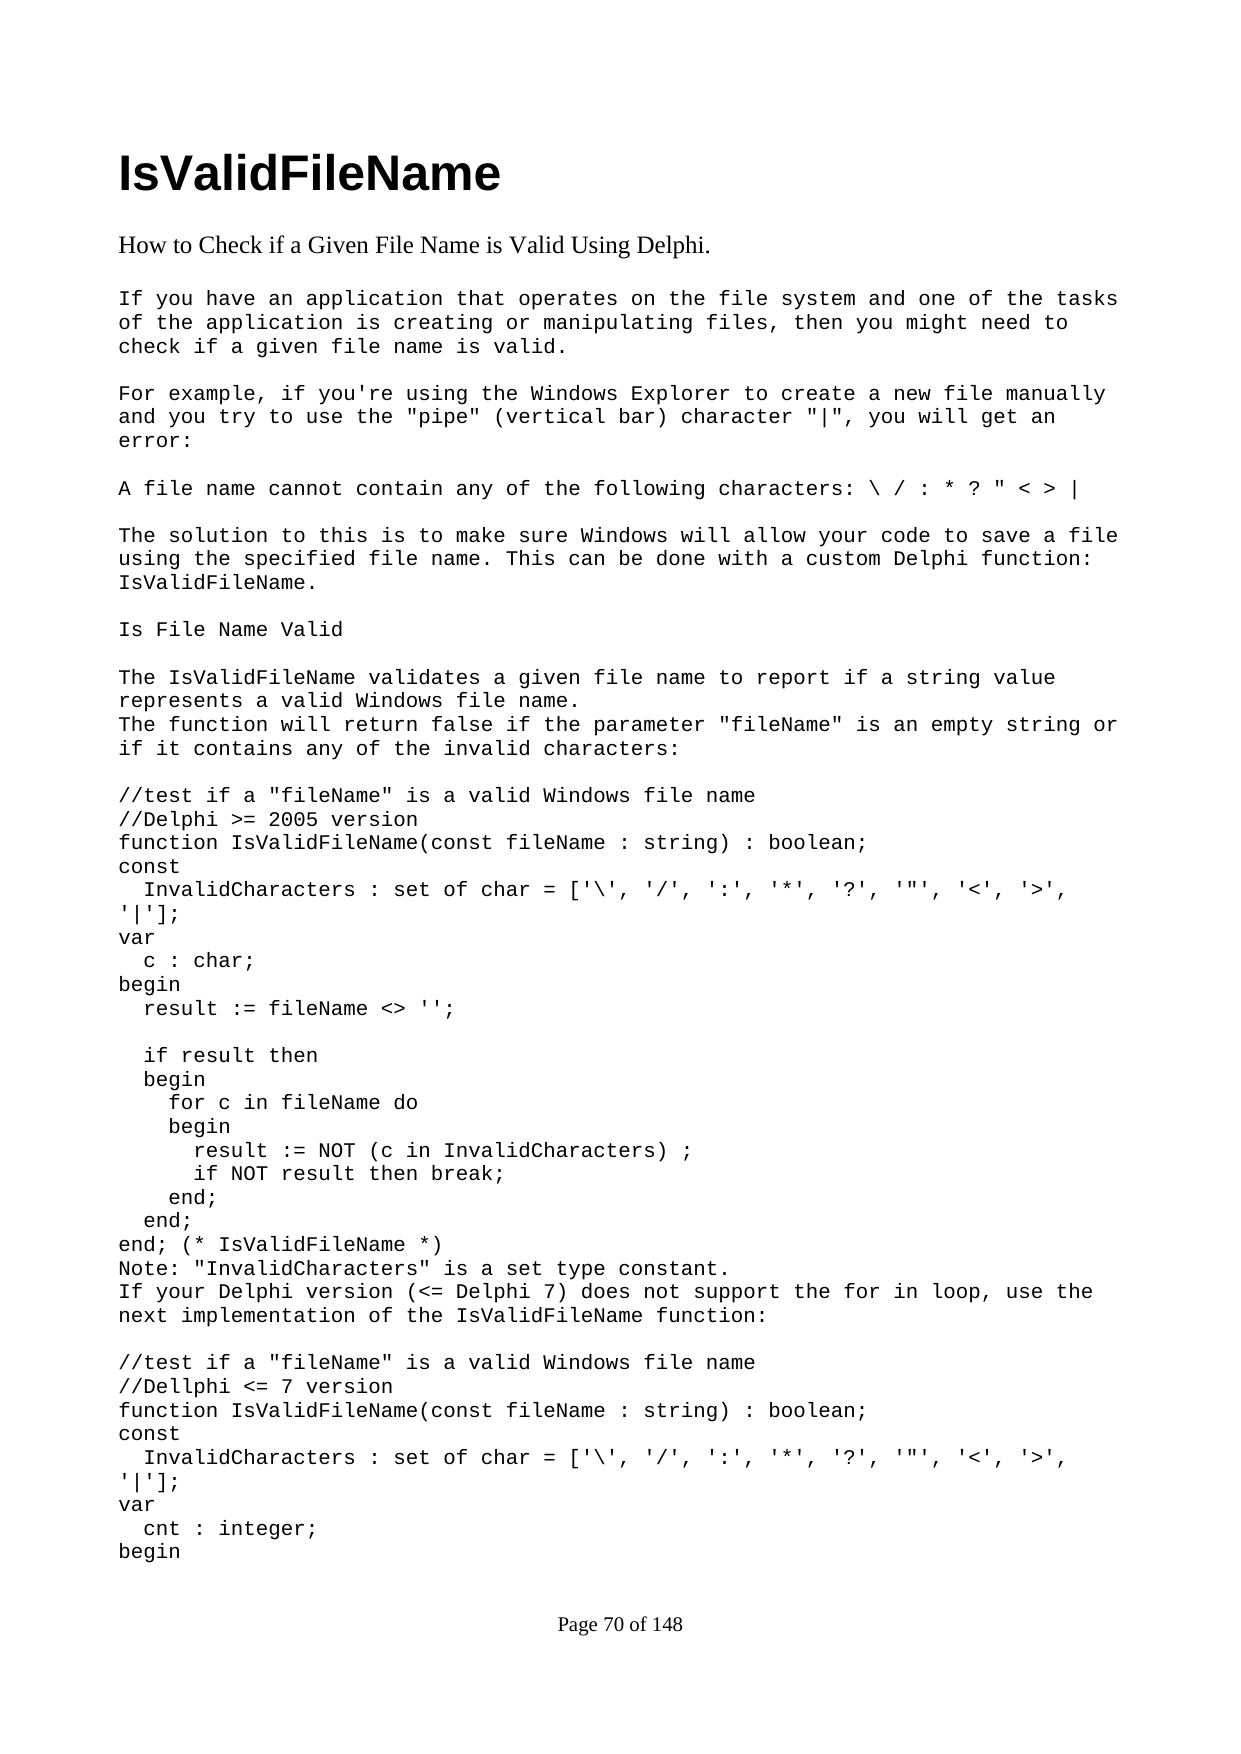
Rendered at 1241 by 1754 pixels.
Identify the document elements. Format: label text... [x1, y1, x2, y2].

text The function will return false if the parameter "fileName" is an empty string or if it contains any of the invalid characters: [118, 714, 1122, 761]
text var [118, 1494, 1122, 1518]
text Note: "InvalidCharacters" is a set type constant. [118, 1258, 1122, 1281]
text begin [118, 1069, 1122, 1092]
text const [118, 856, 1122, 879]
text InvalidCharacters : set of char = ['\', '/', ':', '*', '?', '"', '<', '>', '|']; [118, 1447, 1122, 1494]
text begin [118, 974, 1122, 998]
text If your Delphi version (<= Delphi 7) does not support the for in loop, use the next implementation of the IsValidFileName function: [118, 1281, 1122, 1329]
subtitle IsValidFileName [118, 143, 1122, 201]
text Is File Name Valid [118, 619, 1122, 643]
text //Dellphi <= 7 version [118, 1376, 1122, 1400]
text How to Check if a Given File Name is Valid Using Delphi. [118, 230, 1122, 259]
text end; [118, 1211, 1122, 1234]
text A file name cannot contain any of the following characters: \ / : * ? " < > | [118, 477, 1122, 501]
text //Delphi >= 2005 version [118, 808, 1122, 832]
text c : char; [118, 950, 1122, 974]
text for c in fileName do [118, 1092, 1122, 1116]
text result := fileName <> ''; [118, 998, 1122, 1021]
text //test if a "fileName" is a valid Windows file name [118, 1352, 1122, 1376]
text cnt : integer; [118, 1518, 1122, 1542]
text If you have an application that operates on the file system and one of the tasks of the application is creating or manipulating files, then you might need to check if a given file name is valid. [118, 288, 1122, 359]
text begin [118, 1116, 1122, 1139]
text For example, if you're using the Windows Explorer to create a new file manually and you try to use the "pipe" (vertical bar) character "|", you will get an error: [118, 383, 1122, 454]
text var [118, 927, 1122, 950]
text if NOT result then break; [118, 1163, 1122, 1187]
text begin [118, 1542, 1122, 1565]
text result := NOT (c in InvalidCharacters) ; [118, 1139, 1122, 1163]
text function IsValidFileName(const fileName : string) : boolean; [118, 832, 1122, 856]
text if result then [118, 1045, 1122, 1069]
text end; [118, 1187, 1122, 1211]
text //test if a "fileName" is a valid Windows file name [118, 785, 1122, 808]
text InvalidCharacters : set of char = ['\', '/', ':', '*', '?', '"', '<', '>', '|']; [118, 879, 1122, 927]
text The IsValidFileName validates a given file name to report if a string value represents a valid Windows file name. [118, 667, 1122, 714]
text end; (* IsValidFileName *) [118, 1234, 1122, 1258]
text const [118, 1423, 1122, 1447]
text The solution to this is to make sure Windows will allow your code to save a file using the specified file name. This can be done with a custom Delphi function: IsValidFileName. [118, 525, 1122, 596]
text function IsValidFileName(const fileName : string) : boolean; [118, 1400, 1122, 1423]
